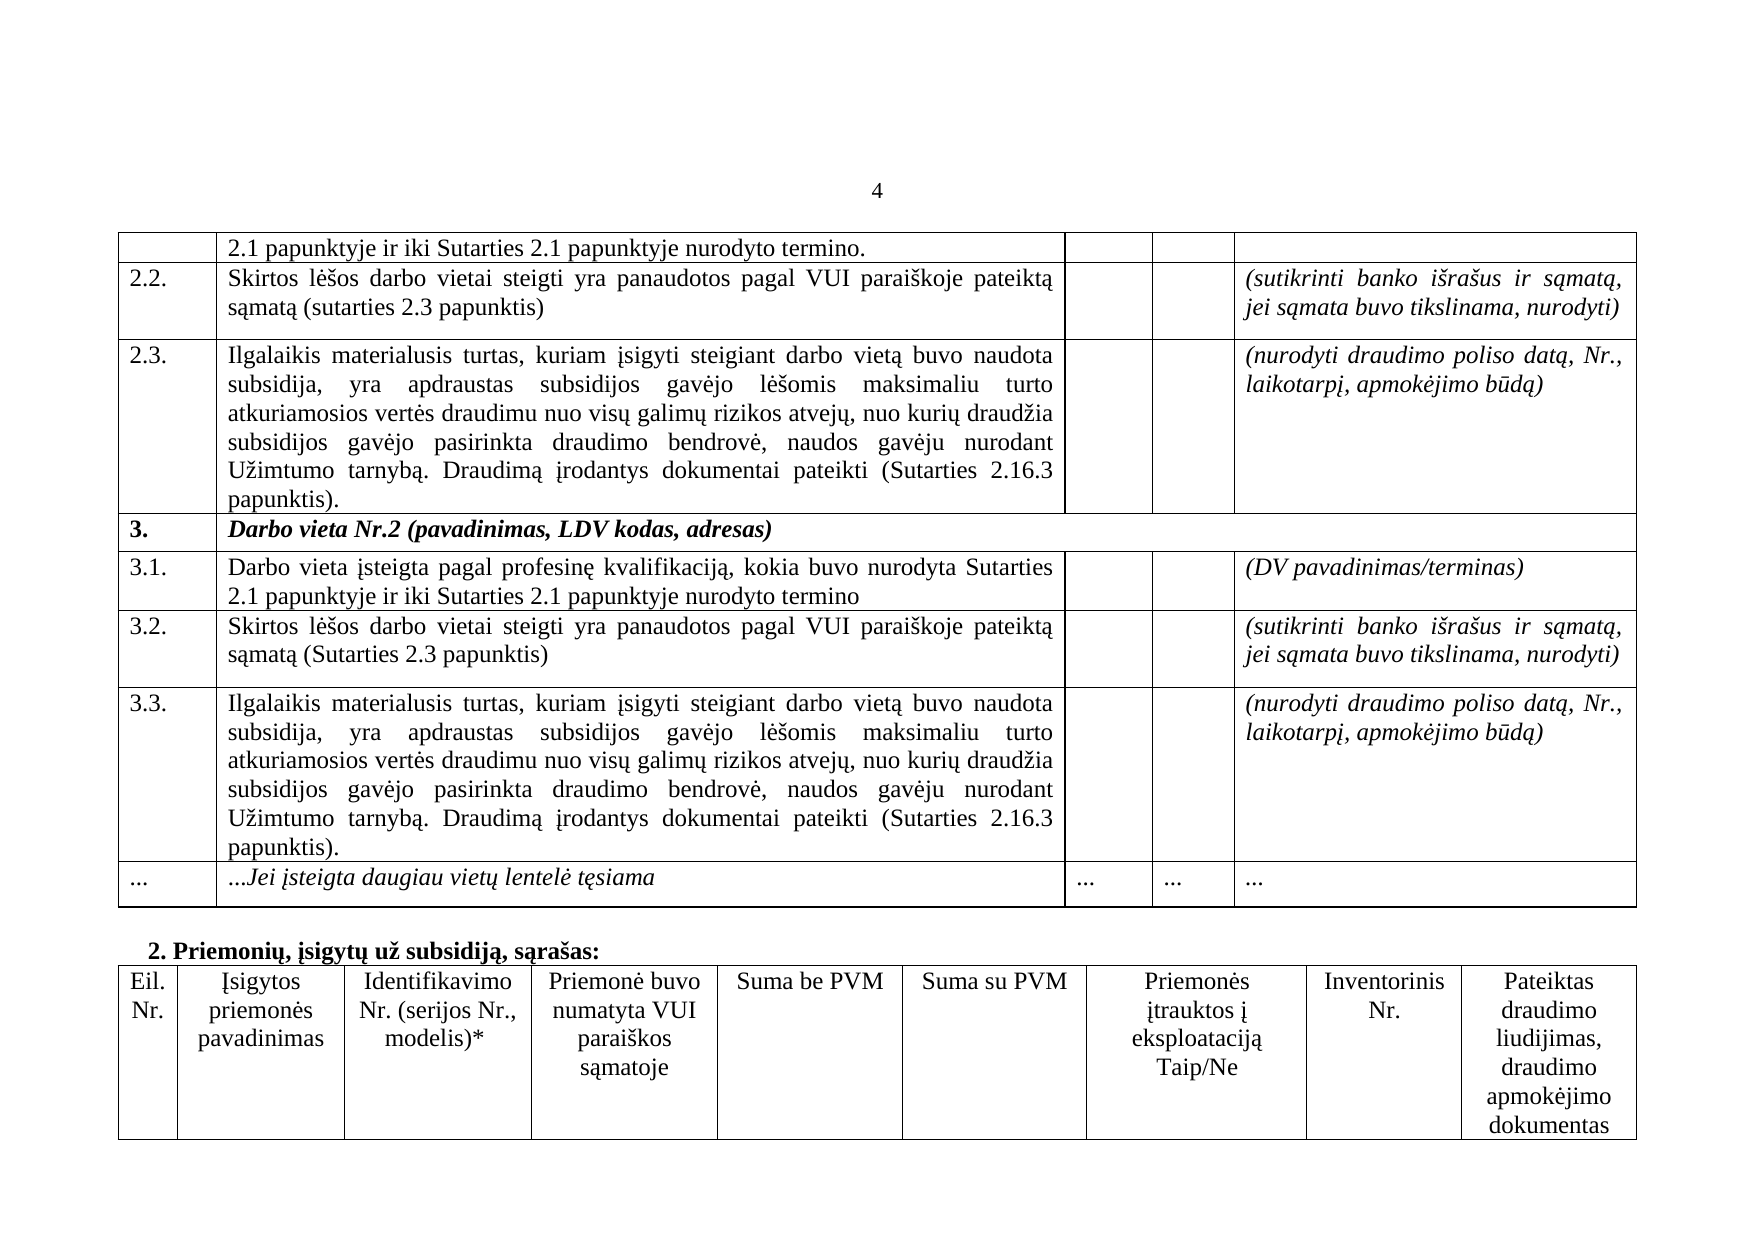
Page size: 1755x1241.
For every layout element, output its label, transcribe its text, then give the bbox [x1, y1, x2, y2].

table_cell (nurodyti draudimo poliso datą, Nr., laikotarpį, apmokėjimo būdą) [1235, 340, 1636, 513]
table_cell (DV pavadinimas/terminas) [1235, 552, 1636, 610]
table_cell ... [119, 862, 216, 906]
table_cell [1235, 233, 1636, 262]
table_cell 3.3. [119, 688, 216, 861]
table_cell ... [1066, 862, 1152, 906]
table_cell Ilgalaikis materialusis turtas, kuriam įsigyti steigiant darbo vietą buvo naudota subsidija, yra apdraustas subsidijos gavėjo lėšomis maksimaliu turto atkuriamosios vertės draudimu nuo visų galimų rizikos atvejų, nuo kurių draudžia subsidijos gavėjo pasirinkta draudimo bendrovė, naudos gavėju nurodant Užimtumo tarnybą. Draudimą įrodantys dokumentai pateikti (Sutarties 2.16.3 papunktis). [217, 688, 1064, 861]
table_cell 3. [119, 514, 216, 551]
table_header Inventorinis Nr. [1307, 966, 1461, 1138]
table_cell [1066, 688, 1152, 861]
table_cell Darbo vieta įsteigta pagal profesinę kvalifikaciją, kokia buvo nurodyta Sutarties 2.1 papunktyje ir iki Sutarties 2.1 papunktyje nurodyto termino [217, 552, 1064, 610]
table_cell [1066, 263, 1152, 339]
table_cell (sutikrinti banko išrašus ir sąmatą, jei sąmata buvo tikslinama, nurodyti) [1235, 263, 1636, 339]
table_cell 3.2. [119, 611, 216, 687]
table_header Priemonės įtrauktos į eksploataciją Taip/Ne [1087, 966, 1306, 1138]
table_cell [1066, 233, 1152, 262]
table_cell [1066, 611, 1152, 687]
table_cell Ilgalaikis materialusis turtas, kuriam įsigyti steigiant darbo vietą buvo naudota subsidija, yra apdraustas subsidijos gavėjo lėšomis maksimaliu turto atkuriamosios vertės draudimu nuo visų galimų rizikos atvejų, nuo kurių draudžia subsidijos gavėjo pasirinkta draudimo bendrovė, naudos gavėju nurodant Užimtumo tarnybą. Draudimą įrodantys dokumentai pateikti (Sutarties 2.16.3 papunktis). [217, 340, 1064, 513]
table_cell [1153, 340, 1234, 513]
table_cell [1153, 688, 1234, 861]
table_header Įsigytos priemonės pavadinimas [178, 966, 344, 1138]
table_cell ...Jei įsteigta daugiau vietų lentelė tęsiama [217, 862, 1064, 906]
table_cell Skirtos lėšos darbo vietai steigti yra panaudotos pagal VUI paraiškoje pateiktą sąmatą (sutarties 2.3 papunktis) [217, 263, 1064, 339]
table_header Suma su PVM [903, 966, 1086, 1138]
table_header Identifikavimo Nr. (serijos Nr., modelis)* [345, 966, 531, 1138]
table_cell 2.1 papunktyje ir iki Sutarties 2.1 papunktyje nurodyto termino. [217, 233, 1064, 262]
table_cell 3.1. [119, 552, 216, 610]
table_header Suma be PVM [718, 966, 902, 1138]
table_cell Skirtos lėšos darbo vietai steigti yra panaudotos pagal VUI paraiškoje pateiktą sąmatą (Sutarties 2.3 papunktis) [217, 611, 1064, 687]
table_header Pateiktas draudimo liudijimas, draudimo apmokėjimo dokumentas [1462, 966, 1636, 1138]
table_cell [1153, 263, 1234, 339]
table_header Priemonė buvo numatyta VUI paraiškos sąmatoje [532, 966, 717, 1138]
table_cell [1153, 233, 1234, 262]
table_header Eil. Nr. [119, 966, 177, 1138]
table_cell Darbo vieta Nr.2 (pavadinimas, LDV kodas, adresas) [217, 514, 1636, 551]
table_cell ... [1153, 862, 1234, 906]
table_cell (nurodyti draudimo poliso datą, Nr., laikotarpį, apmokėjimo būdą) [1235, 688, 1636, 861]
table_cell [1066, 552, 1152, 610]
table_cell ... [1235, 862, 1636, 906]
table_cell [119, 233, 216, 262]
table_cell [1153, 611, 1234, 687]
table_cell 2.2. [119, 263, 216, 339]
table_cell [1066, 340, 1152, 513]
text 2. Priemonių, įsigytų už subsidiją, sąrašas: [148, 936, 1636, 965]
table_cell [1153, 552, 1234, 610]
table_cell 2.3. [119, 340, 216, 513]
table_cell (sutikrinti banko išrašus ir sąmatą, jei sąmata buvo tikslinama, nurodyti) [1235, 611, 1636, 687]
